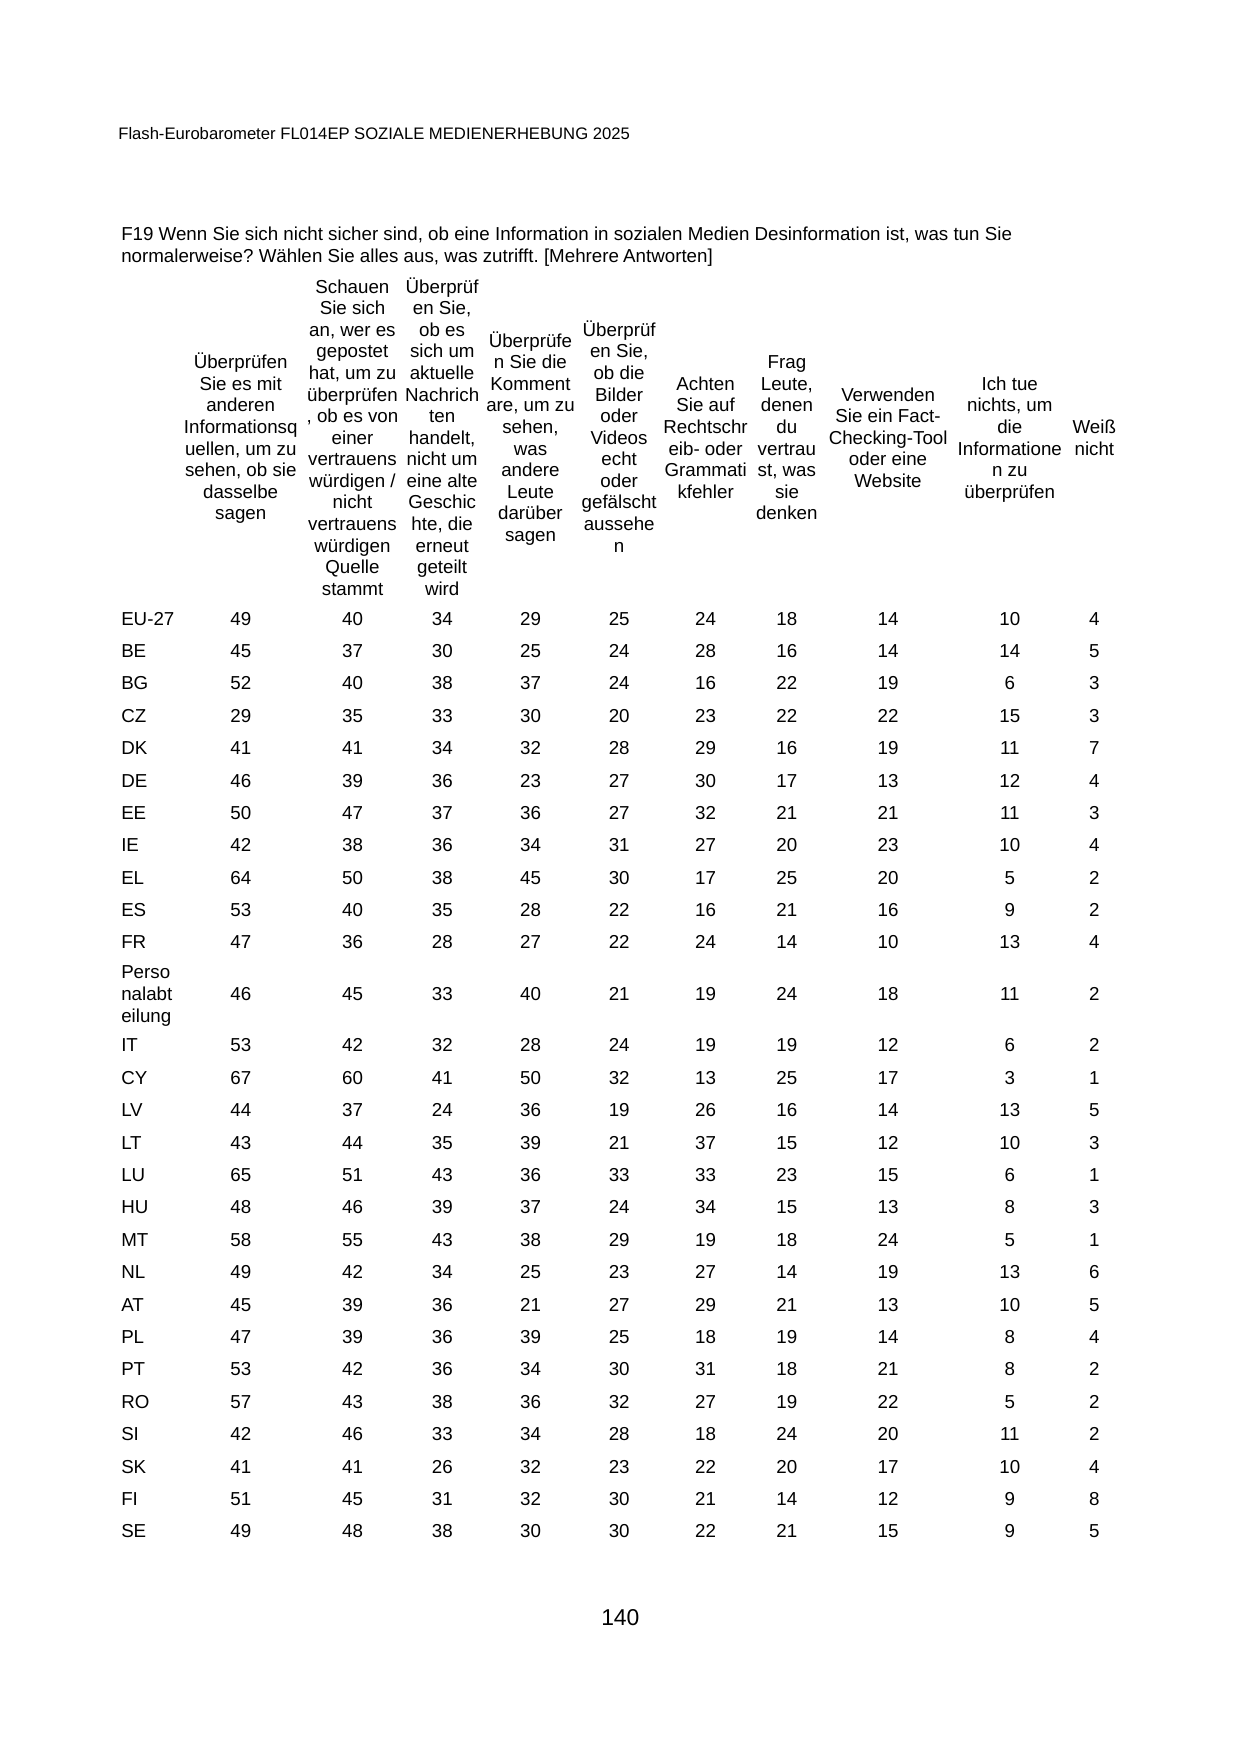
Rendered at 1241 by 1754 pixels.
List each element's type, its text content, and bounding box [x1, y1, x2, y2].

table_cell 33 [660, 1159, 751, 1191]
table_cell 20 [822, 1418, 954, 1450]
table_cell 21 [751, 796, 822, 829]
table_cell 45 [178, 1288, 303, 1320]
table_cell 12 [954, 764, 1065, 796]
table_cell 32 [482, 732, 578, 764]
table_cell 34 [402, 602, 482, 634]
table_cell 14 [751, 1483, 822, 1515]
table_cell 42 [178, 1418, 303, 1450]
table_cell 2 [1065, 894, 1123, 926]
table_cell 41 [303, 1450, 402, 1482]
table_cell 38 [303, 829, 402, 861]
table_cell 13 [660, 1061, 751, 1094]
table_cell 29 [482, 602, 578, 634]
table_cell 36 [402, 764, 482, 796]
table_cell 21 [751, 894, 822, 926]
table_cell 36 [402, 1288, 482, 1320]
table_cell 25 [482, 1256, 578, 1288]
table_cell 3 [1065, 796, 1123, 829]
table_cell 30 [578, 1483, 659, 1515]
table_cell 46 [303, 1191, 402, 1223]
table_cell BG [118, 667, 178, 699]
table_cell Überprüfen Sie die Kommentare, um zu sehen, was andere Leute darüber sagen [482, 273, 578, 602]
table_cell 35 [303, 699, 402, 732]
table_cell 3 [954, 1061, 1065, 1094]
table_cell 36 [303, 926, 402, 958]
table_cell 45 [482, 861, 578, 893]
table_cell 36 [402, 1320, 482, 1353]
table_cell 39 [303, 764, 402, 796]
table_cell EU-27 [118, 602, 178, 634]
table_cell Weiß nicht [1065, 273, 1123, 602]
table_cell 32 [578, 1061, 659, 1094]
table_cell 38 [402, 667, 482, 699]
table_cell 2 [1065, 861, 1123, 893]
table_cell 4 [1065, 602, 1123, 634]
table_cell 15 [751, 1126, 822, 1158]
table_cell 52 [178, 667, 303, 699]
table_cell Frag Leute, denen du vertraust, was sie denken [751, 273, 822, 602]
table_cell 18 [751, 1223, 822, 1256]
table_cell 22 [660, 1450, 751, 1482]
table_cell 20 [751, 1450, 822, 1482]
table_cell 13 [954, 926, 1065, 958]
table_cell 39 [402, 1191, 482, 1223]
table_cell 58 [178, 1223, 303, 1256]
table_cell 14 [751, 926, 822, 958]
table_cell LT [118, 1126, 178, 1158]
table_cell 27 [660, 1256, 751, 1288]
table_cell 50 [178, 796, 303, 829]
table_cell 2 [1065, 1418, 1123, 1450]
table_cell 48 [178, 1191, 303, 1223]
table_cell 44 [178, 1094, 303, 1126]
table_cell EE [118, 796, 178, 829]
table_cell 27 [578, 796, 659, 829]
table_cell 41 [303, 732, 402, 764]
table_cell 20 [578, 699, 659, 732]
table_cell 49 [178, 602, 303, 634]
table_cell 22 [578, 894, 659, 926]
table_cell 47 [303, 796, 402, 829]
table_cell 16 [822, 894, 954, 926]
table_cell 60 [303, 1061, 402, 1094]
table_cell 10 [954, 1450, 1065, 1482]
table_cell 24 [751, 958, 822, 1029]
table_cell 28 [482, 1029, 578, 1061]
table_cell 17 [660, 861, 751, 893]
table_cell 14 [822, 1094, 954, 1126]
table_cell 6 [954, 1159, 1065, 1191]
table_cell Personalabteilung [118, 958, 178, 1029]
table_cell 42 [303, 1256, 402, 1288]
table_cell 53 [178, 894, 303, 926]
table_cell 28 [660, 634, 751, 667]
table_cell 10 [954, 1126, 1065, 1158]
table_cell 9 [954, 1515, 1065, 1547]
table_cell 36 [482, 1159, 578, 1191]
table_cell 34 [482, 1418, 578, 1450]
table_cell 47 [178, 926, 303, 958]
table_cell 21 [822, 1353, 954, 1385]
table_cell 38 [402, 861, 482, 893]
table_cell 17 [822, 1450, 954, 1482]
table_cell 39 [482, 1126, 578, 1158]
table_cell 35 [402, 894, 482, 926]
table_cell 32 [482, 1450, 578, 1482]
table_cell 27 [482, 926, 578, 958]
table_cell 36 [402, 829, 482, 861]
table_cell 14 [822, 602, 954, 634]
table_cell 46 [178, 958, 303, 1029]
table_cell 11 [954, 732, 1065, 764]
table_cell 18 [751, 602, 822, 634]
table_cell 21 [578, 958, 659, 1029]
table_cell 24 [660, 926, 751, 958]
table_cell 24 [578, 1029, 659, 1061]
table_cell 23 [751, 1159, 822, 1191]
table_cell 18 [751, 1353, 822, 1385]
table_cell 13 [822, 764, 954, 796]
table_cell 5 [1065, 1515, 1123, 1547]
table_cell 29 [660, 1288, 751, 1320]
table_cell [118, 273, 178, 602]
table_cell 37 [303, 1094, 402, 1126]
table_cell Überprüfen Sie es mit anderen Informationsquellen, um zu sehen, ob sie dasselbe sagen [178, 273, 303, 602]
table_cell 12 [822, 1029, 954, 1061]
table_cell 26 [660, 1094, 751, 1126]
table_cell 32 [402, 1029, 482, 1061]
table_cell 11 [954, 796, 1065, 829]
table_cell 5 [954, 1385, 1065, 1418]
table_cell 5 [954, 1223, 1065, 1256]
table_cell 4 [1065, 829, 1123, 861]
table_cell 8 [954, 1353, 1065, 1385]
table_cell 40 [303, 667, 402, 699]
table_cell 40 [482, 958, 578, 1029]
table_cell 16 [660, 667, 751, 699]
table_cell 31 [578, 829, 659, 861]
table_cell IT [118, 1029, 178, 1061]
table_cell 18 [660, 1418, 751, 1450]
table_cell RO [118, 1385, 178, 1418]
table_cell 24 [751, 1418, 822, 1450]
table_cell 46 [178, 764, 303, 796]
table_cell 42 [303, 1353, 402, 1385]
table_cell SI [118, 1418, 178, 1450]
table_cell 3 [1065, 667, 1123, 699]
table_cell 47 [178, 1320, 303, 1353]
table_cell 24 [822, 1223, 954, 1256]
table_cell 37 [482, 667, 578, 699]
table_cell 43 [178, 1126, 303, 1158]
table_cell 27 [660, 1385, 751, 1418]
table_cell 17 [751, 764, 822, 796]
table_cell NL [118, 1256, 178, 1288]
table_cell 24 [578, 634, 659, 667]
table_cell 30 [578, 1515, 659, 1547]
table_cell 13 [822, 1288, 954, 1320]
table_cell 22 [660, 1515, 751, 1547]
table_cell 43 [402, 1223, 482, 1256]
table_cell 2 [1065, 1385, 1123, 1418]
table_cell 25 [751, 861, 822, 893]
table_cell 23 [660, 699, 751, 732]
table_cell 25 [578, 602, 659, 634]
table_cell 4 [1065, 1450, 1123, 1482]
table_cell Überprüfen Sie, ob die Bilder oder Videos echt oder gefälscht aussehen [578, 273, 659, 602]
table_cell Verwenden Sie ein Fact-Checking-Tool oder eine Website [822, 273, 954, 602]
table_cell 11 [954, 1418, 1065, 1450]
table_cell SE [118, 1515, 178, 1547]
table_cell 42 [303, 1029, 402, 1061]
table_cell 22 [822, 1385, 954, 1418]
table_cell 23 [822, 829, 954, 861]
table_cell FI [118, 1483, 178, 1515]
table_cell 19 [660, 958, 751, 1029]
table_cell 21 [578, 1126, 659, 1158]
table_cell 1 [1065, 1061, 1123, 1094]
table_cell BE [118, 634, 178, 667]
table_cell 19 [578, 1094, 659, 1126]
table_cell 32 [482, 1483, 578, 1515]
table_cell 41 [402, 1061, 482, 1094]
table_cell 14 [954, 634, 1065, 667]
table_cell 2 [1065, 1029, 1123, 1061]
table_cell 37 [660, 1126, 751, 1158]
table_cell 21 [482, 1288, 578, 1320]
table_cell 24 [402, 1094, 482, 1126]
table_cell 10 [954, 1288, 1065, 1320]
table_cell 48 [303, 1515, 402, 1547]
table_cell 24 [578, 667, 659, 699]
table_cell 33 [578, 1159, 659, 1191]
table_cell 34 [402, 1256, 482, 1288]
table_cell 5 [1065, 1094, 1123, 1126]
table_cell 19 [751, 1320, 822, 1353]
table_cell Achten Sie auf Rechtschreib- oder Grammatikfehler [660, 273, 751, 602]
table_cell 57 [178, 1385, 303, 1418]
table_cell 36 [482, 1094, 578, 1126]
table_cell DK [118, 732, 178, 764]
table_cell 2 [1065, 958, 1123, 1029]
table_cell 21 [660, 1483, 751, 1515]
table_cell 15 [822, 1159, 954, 1191]
table_cell 36 [482, 1385, 578, 1418]
table_cell 40 [303, 894, 402, 926]
table_cell 38 [482, 1223, 578, 1256]
table_cell 8 [954, 1191, 1065, 1223]
table_cell 49 [178, 1515, 303, 1547]
table_cell 3 [1065, 1191, 1123, 1223]
table_cell 45 [303, 1483, 402, 1515]
table_cell 22 [578, 926, 659, 958]
table_cell 34 [482, 829, 578, 861]
table_cell 17 [822, 1061, 954, 1094]
table_cell 1 [1065, 1159, 1123, 1191]
table_cell 15 [954, 699, 1065, 732]
table_cell FR [118, 926, 178, 958]
table_cell 10 [954, 602, 1065, 634]
table_cell 8 [954, 1320, 1065, 1353]
table_cell SK [118, 1450, 178, 1482]
table_cell 23 [482, 764, 578, 796]
table_cell 18 [822, 958, 954, 1029]
table_cell 37 [303, 634, 402, 667]
table_cell 50 [482, 1061, 578, 1094]
table_cell LV [118, 1094, 178, 1126]
table_cell 35 [402, 1126, 482, 1158]
table_cell 50 [303, 861, 402, 893]
table_cell 3 [1065, 1126, 1123, 1158]
table_cell 19 [751, 1029, 822, 1061]
table_cell 46 [303, 1418, 402, 1450]
table_cell 19 [822, 732, 954, 764]
table_cell 5 [1065, 1288, 1123, 1320]
table_cell IE [118, 829, 178, 861]
table_cell HU [118, 1191, 178, 1223]
table_cell 12 [822, 1126, 954, 1158]
table_cell 10 [954, 829, 1065, 861]
table_cell 41 [178, 1450, 303, 1482]
table_cell 19 [660, 1029, 751, 1061]
table_cell 13 [954, 1256, 1065, 1288]
table_cell 45 [303, 958, 402, 1029]
table_cell 21 [822, 796, 954, 829]
table_cell 4 [1065, 1320, 1123, 1353]
table_cell 16 [751, 732, 822, 764]
table_cell 40 [303, 602, 402, 634]
table_cell 15 [751, 1191, 822, 1223]
table_cell 45 [178, 634, 303, 667]
table_cell 37 [482, 1191, 578, 1223]
table_cell 25 [751, 1061, 822, 1094]
table_cell 14 [822, 634, 954, 667]
table_cell 37 [402, 796, 482, 829]
table_cell 28 [482, 894, 578, 926]
table_cell 13 [954, 1094, 1065, 1126]
table_cell 28 [402, 926, 482, 958]
table_cell 31 [402, 1483, 482, 1515]
table_cell 19 [822, 1256, 954, 1288]
table_cell 51 [178, 1483, 303, 1515]
table_cell 22 [751, 667, 822, 699]
table_cell 10 [822, 926, 954, 958]
table_cell 23 [578, 1450, 659, 1482]
table_cell 65 [178, 1159, 303, 1191]
table_cell 38 [402, 1515, 482, 1547]
table_cell 19 [822, 667, 954, 699]
table_cell 30 [402, 634, 482, 667]
table_cell Ich tue nichts, um die Informationen zu überprüfen [954, 273, 1065, 602]
table_cell AT [118, 1288, 178, 1320]
table_cell 34 [482, 1353, 578, 1385]
table_cell 22 [751, 699, 822, 732]
table_cell 18 [660, 1320, 751, 1353]
table_cell 3 [1065, 699, 1123, 732]
table_cell 23 [578, 1256, 659, 1288]
table_cell 39 [303, 1288, 402, 1320]
table_cell 26 [402, 1450, 482, 1482]
table_cell 42 [178, 829, 303, 861]
table_cell CY [118, 1061, 178, 1094]
table_cell 14 [822, 1320, 954, 1353]
table_cell EL [118, 861, 178, 893]
table_cell 33 [402, 1418, 482, 1450]
table_cell 11 [954, 958, 1065, 1029]
table_cell 29 [660, 732, 751, 764]
table_cell Schauen Sie sich an, wer es gepostet hat, um zu überprüfen, ob es von einer vertrauenswürdigen / nicht vertrauenswürdigen Quelle stammt [303, 273, 402, 602]
table_cell 27 [578, 1288, 659, 1320]
table_cell 33 [402, 699, 482, 732]
table_cell 29 [178, 699, 303, 732]
table_cell MT [118, 1223, 178, 1256]
table_cell 43 [303, 1385, 402, 1418]
table_cell 67 [178, 1061, 303, 1094]
table_cell ES [118, 894, 178, 926]
table_cell 25 [578, 1320, 659, 1353]
table_cell 19 [751, 1385, 822, 1418]
table_cell 19 [660, 1223, 751, 1256]
table_cell 30 [482, 699, 578, 732]
table_cell 38 [402, 1385, 482, 1418]
table_cell 55 [303, 1223, 402, 1256]
table_cell 16 [660, 894, 751, 926]
table_cell 8 [1065, 1483, 1123, 1515]
table_cell 39 [303, 1320, 402, 1353]
table_cell 9 [954, 894, 1065, 926]
table_cell 1 [1065, 1223, 1123, 1256]
table_cell 21 [751, 1515, 822, 1547]
table_cell 4 [1065, 764, 1123, 796]
table_cell 32 [578, 1385, 659, 1418]
table_cell 29 [578, 1223, 659, 1256]
table_cell PL [118, 1320, 178, 1353]
table_cell CZ [118, 699, 178, 732]
table_cell 6 [954, 667, 1065, 699]
table_cell 7 [1065, 732, 1123, 764]
table_cell 24 [578, 1191, 659, 1223]
table_cell 53 [178, 1029, 303, 1061]
table_cell DE [118, 764, 178, 796]
table_cell 28 [578, 732, 659, 764]
table_cell 2 [1065, 1353, 1123, 1385]
table_cell 5 [1065, 634, 1123, 667]
table_cell 12 [822, 1483, 954, 1515]
table_cell 27 [660, 829, 751, 861]
table_cell 36 [402, 1353, 482, 1385]
table_cell 5 [954, 861, 1065, 893]
table_cell PT [118, 1353, 178, 1385]
table_cell 43 [402, 1159, 482, 1191]
table_cell 16 [751, 634, 822, 667]
table_cell 33 [402, 958, 482, 1029]
table_cell 34 [660, 1191, 751, 1223]
table_cell 32 [660, 796, 751, 829]
table_cell 30 [660, 764, 751, 796]
table_cell 39 [482, 1320, 578, 1353]
table_cell 6 [1065, 1256, 1123, 1288]
table_cell 21 [751, 1288, 822, 1320]
table_cell 25 [482, 634, 578, 667]
table_cell 36 [482, 796, 578, 829]
table_cell 4 [1065, 926, 1123, 958]
table_cell 22 [822, 699, 954, 732]
table_cell 14 [751, 1256, 822, 1288]
table_cell 31 [660, 1353, 751, 1385]
table_cell 41 [178, 732, 303, 764]
table_cell Überprüfen Sie, ob es sich um aktuelle Nachrichten handelt, nicht um eine alte Geschichte, die erneut geteilt wird [402, 273, 482, 602]
table_cell 44 [303, 1126, 402, 1158]
table_header F19 Wenn Sie sich nicht sicher sind, ob eine Information in sozialen Medien Desinformation ist, was tun Sie normalerweise? Wählen Sie alles aus, was zutrifft. [Mehrere Antworten] [118, 217, 1123, 273]
table_cell LU [118, 1159, 178, 1191]
table_cell 13 [822, 1191, 954, 1223]
table_cell 16 [751, 1094, 822, 1126]
table_cell 20 [751, 829, 822, 861]
table_cell 6 [954, 1029, 1065, 1061]
table_cell 24 [660, 602, 751, 634]
table_cell 30 [578, 1353, 659, 1385]
table_cell 20 [822, 861, 954, 893]
table_cell 30 [482, 1515, 578, 1547]
table_cell 53 [178, 1353, 303, 1385]
table_cell 27 [578, 764, 659, 796]
table_cell 49 [178, 1256, 303, 1288]
table_cell 9 [954, 1483, 1065, 1515]
table_cell 28 [578, 1418, 659, 1450]
table_cell 30 [578, 861, 659, 893]
table_cell 15 [822, 1515, 954, 1547]
table_cell 34 [402, 732, 482, 764]
table_cell 64 [178, 861, 303, 893]
table_cell 51 [303, 1159, 402, 1191]
